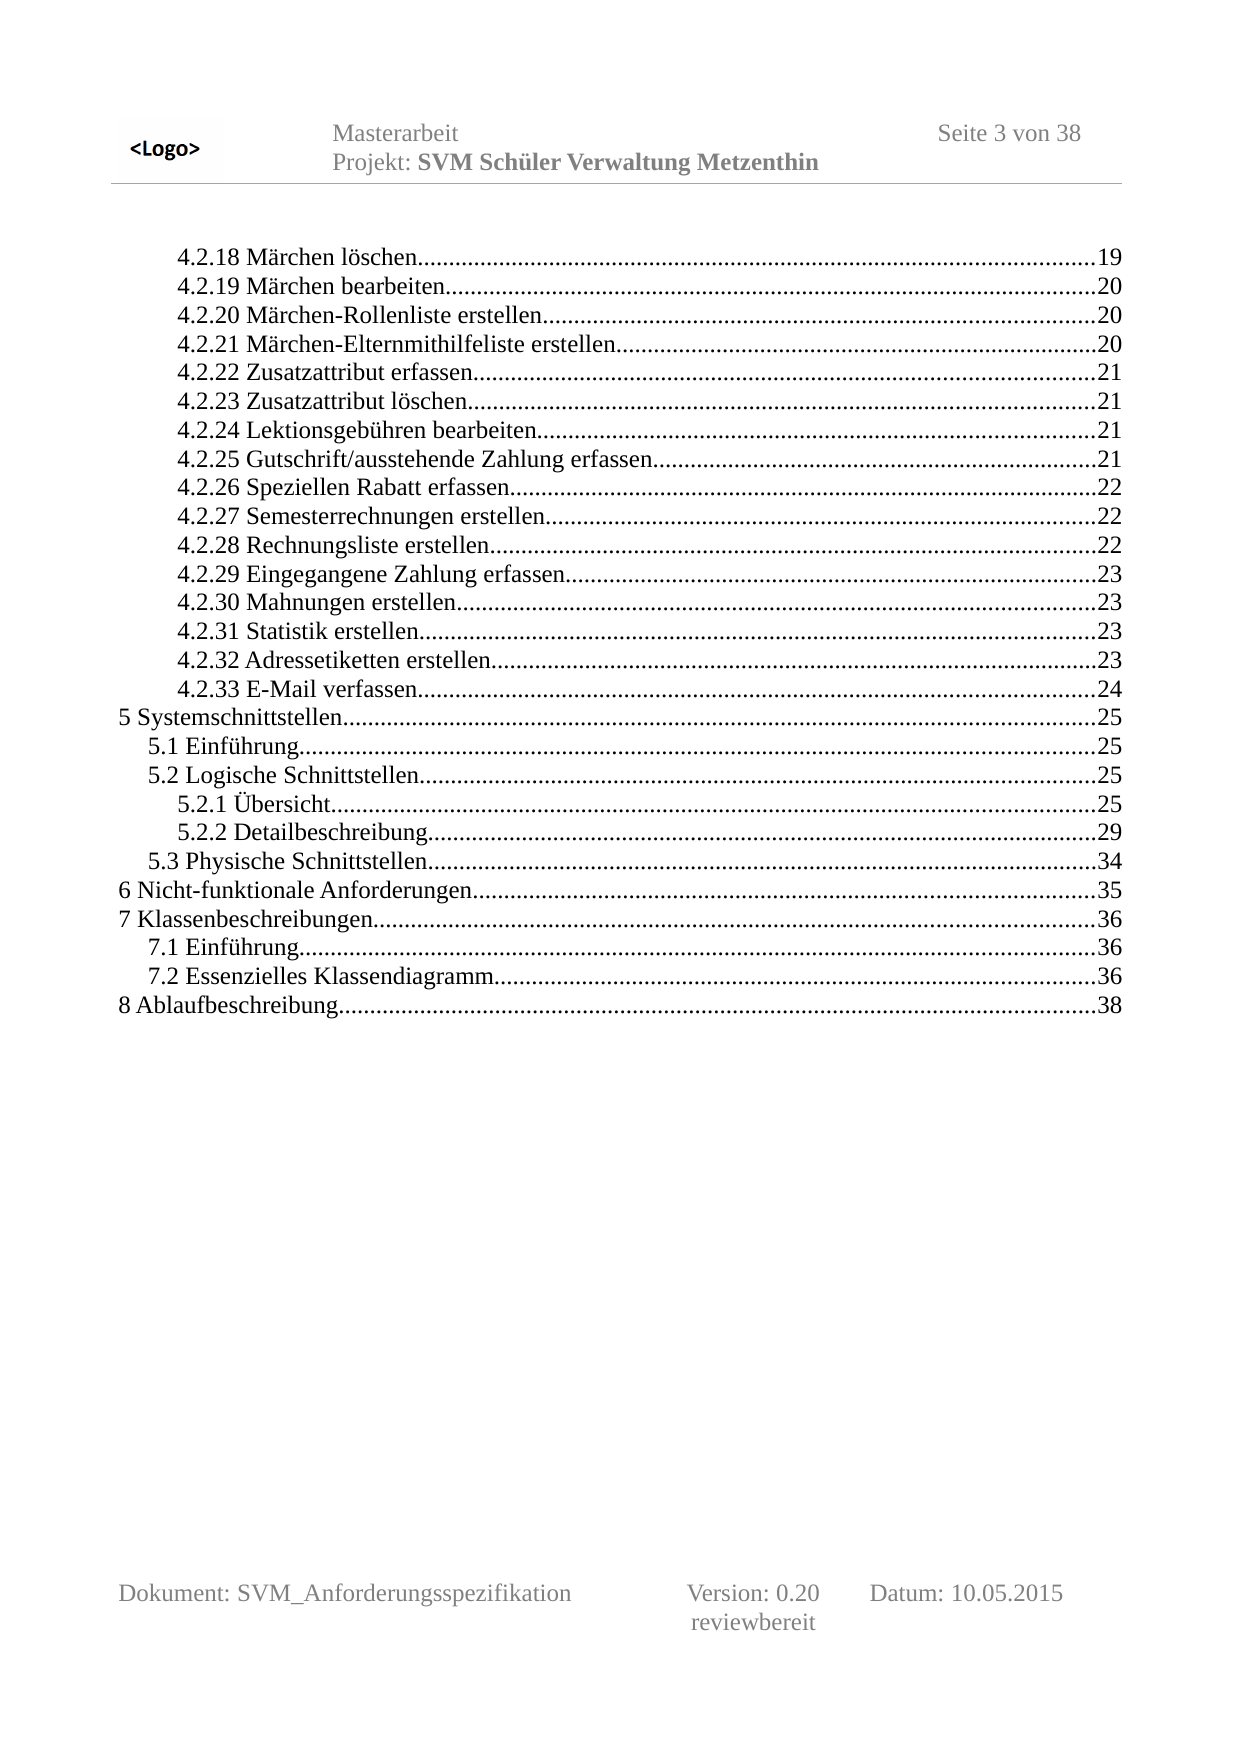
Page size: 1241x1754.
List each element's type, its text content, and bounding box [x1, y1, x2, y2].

text 4.2.30 Mahnungen erstellen 23 [177, 587, 1122, 616]
picture [118, 118, 224, 183]
text 5.3 Physische Schnittstellen 34 [148, 846, 1122, 875]
text 7.1 Einführung 36 [148, 932, 1122, 961]
text 4.2.19 Märchen bearbeiten 20 [177, 271, 1122, 300]
text 4.2.33 E-Mail verfassen 24 [177, 674, 1122, 702]
text 4.2.31 Statistik erstellen 23 [177, 616, 1122, 645]
text 6 Nicht-funktionale Anforderungen 35 [118, 875, 1122, 904]
text 5.2.1 Übersicht 25 [177, 789, 1122, 817]
text 4.2.25 Gutschrift/ausstehende Zahlung erfassen 21 [177, 444, 1122, 472]
text 4.2.22 Zusatzattribut erfassen 21 [177, 357, 1122, 386]
text 5 Systemschnittstellen 25 [118, 702, 1122, 731]
text 4.2.26 Speziellen Rabatt erfassen 22 [177, 472, 1122, 501]
text 8 Ablaufbeschreibung 38 [118, 990, 1122, 1019]
text 7.2 Essenzielles Klassendiagramm 36 [148, 961, 1122, 990]
text 4.2.18 Märchen löschen 19 [177, 242, 1122, 271]
text 5.2 Logische Schnittstellen 25 [148, 760, 1122, 789]
text 4.2.32 Adressetiketten erstellen 23 [177, 645, 1122, 674]
text 4.2.24 Lektionsgebühren bearbeiten 21 [177, 415, 1122, 444]
text 4.2.27 Semesterrechnungen erstellen 22 [177, 501, 1122, 530]
text 5.1 Einführung 25 [148, 731, 1122, 760]
text 4.2.23 Zusatzattribut löschen 21 [177, 386, 1122, 415]
text 4.2.21 Märchen-Elternmithilfeliste erstellen 20 [177, 329, 1122, 357]
text 5.2.2 Detailbeschreibung 29 [177, 817, 1122, 846]
text 7 Klassenbeschreibungen 36 [118, 904, 1122, 932]
text 4.2.29 Eingegangene Zahlung erfassen 23 [177, 559, 1122, 587]
text 4.2.20 Märchen-Rollenliste erstellen 20 [177, 300, 1122, 329]
text 4.2.28 Rechnungsliste erstellen 22 [177, 530, 1122, 559]
